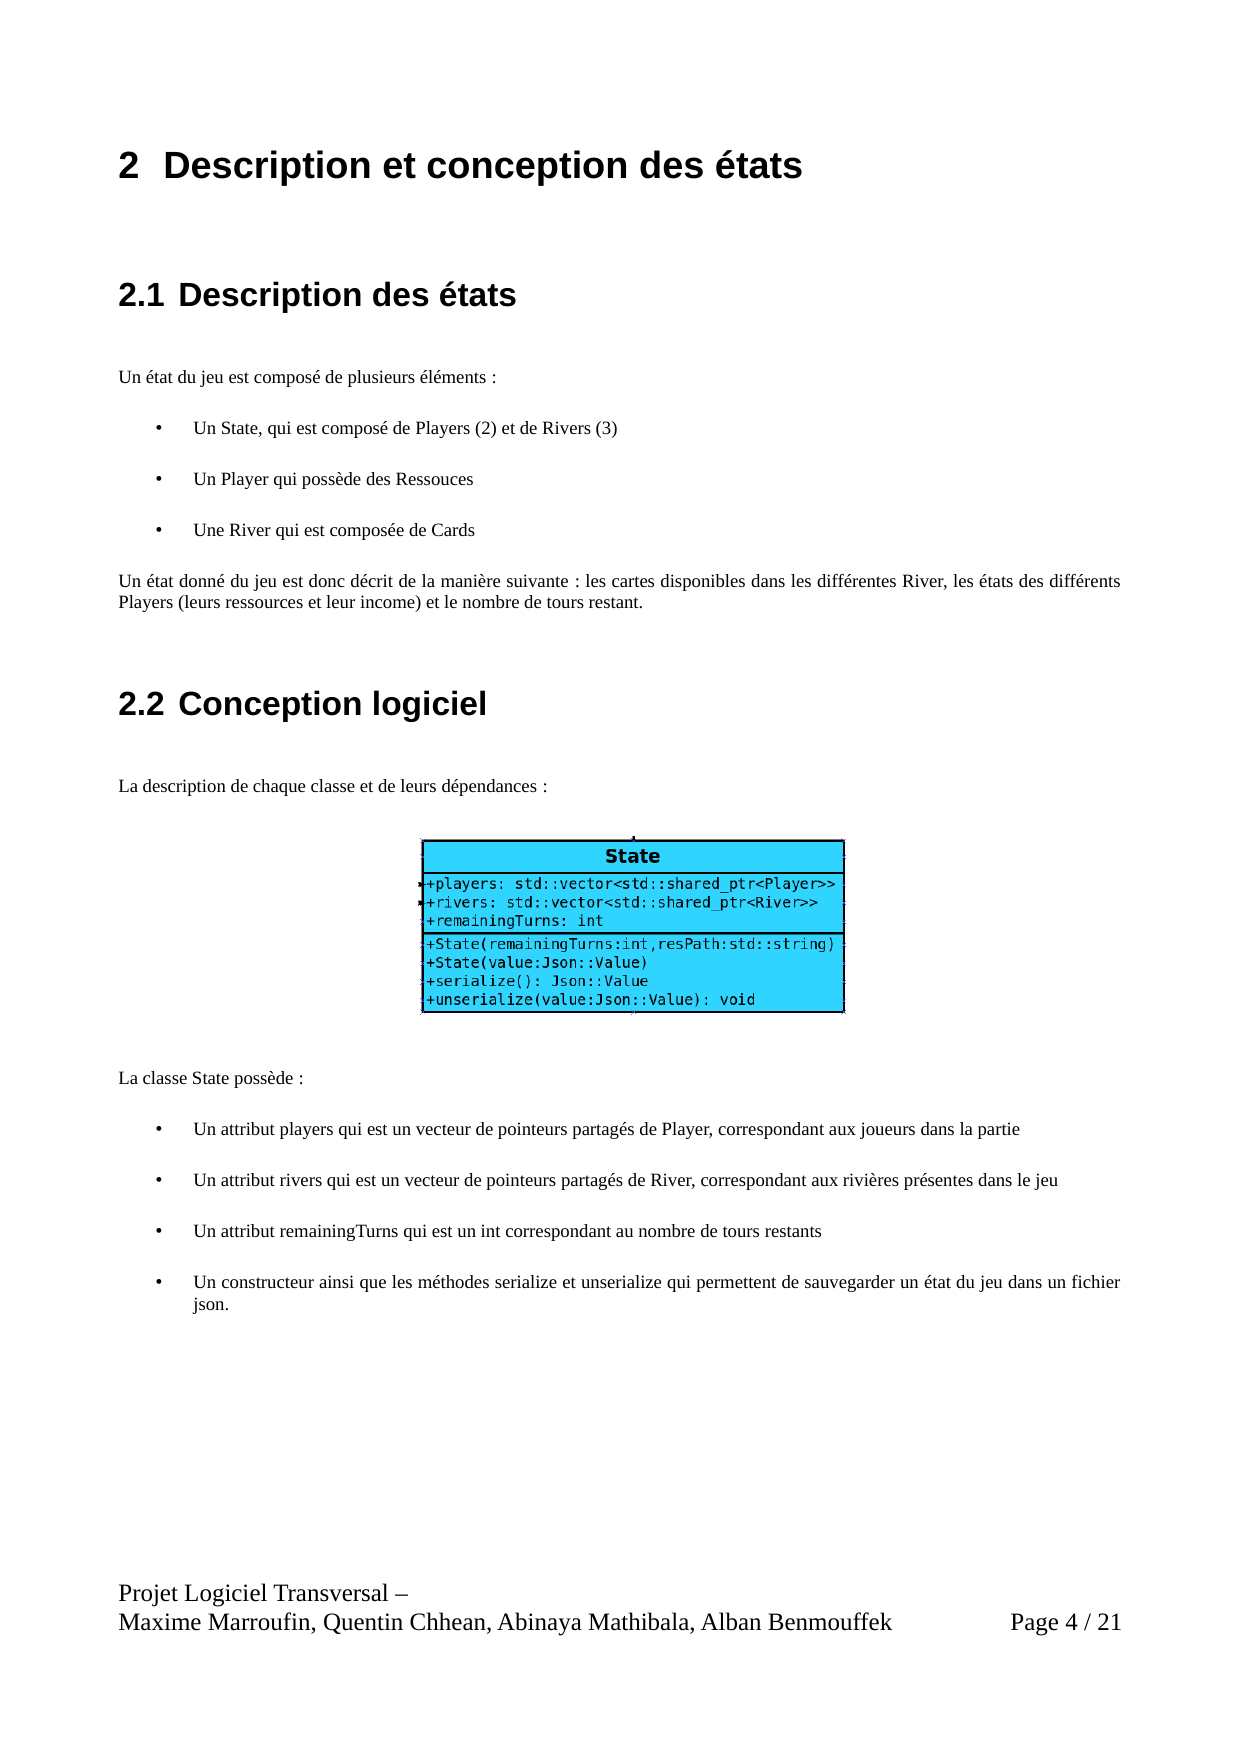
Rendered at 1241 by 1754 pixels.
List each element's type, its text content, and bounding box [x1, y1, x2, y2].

list Une River qui est composée de Cards [156, 519, 1122, 540]
list Un State, qui est composé de Players (2) et de Rivers (3) [156, 417, 1122, 438]
picture [418, 836, 848, 1016]
subtitle Description et conception des états [118, 143, 1122, 187]
list Un attribut players qui est un vecteur de pointeurs partagés de Player, correspondant aux joueurs dans la partie [156, 1118, 1122, 1139]
text La classe State possède : [118, 1067, 1122, 1088]
subtitle Description des états [118, 274, 1122, 313]
text Un état du jeu est composé de plusieurs éléments : [118, 366, 1122, 387]
subtitle Conception logiciel [118, 684, 1122, 722]
list Un Player qui possède des Ressouces [156, 468, 1122, 489]
list Un attribut rivers qui est un vecteur de pointeurs partagés de River, correspondant aux rivières présentes dans le jeu [156, 1169, 1122, 1190]
text La description de chaque classe et de leurs dépendances : [118, 775, 1122, 796]
list Un attribut remainingTurns qui est un int correspondant au nombre de tours restants [156, 1220, 1122, 1241]
text Un état donné du jeu est donc décrit de la manière suivante : les cartes disponibles dans les différentes River, les états des différents Players (leurs ressources et leur income) et le nombre de tours restant. [118, 570, 1122, 613]
list Un constructeur ainsi que les méthodes serialize et unserialize qui permettent de sauvegarder un état du jeu dans un fichier json. [156, 1271, 1122, 1314]
